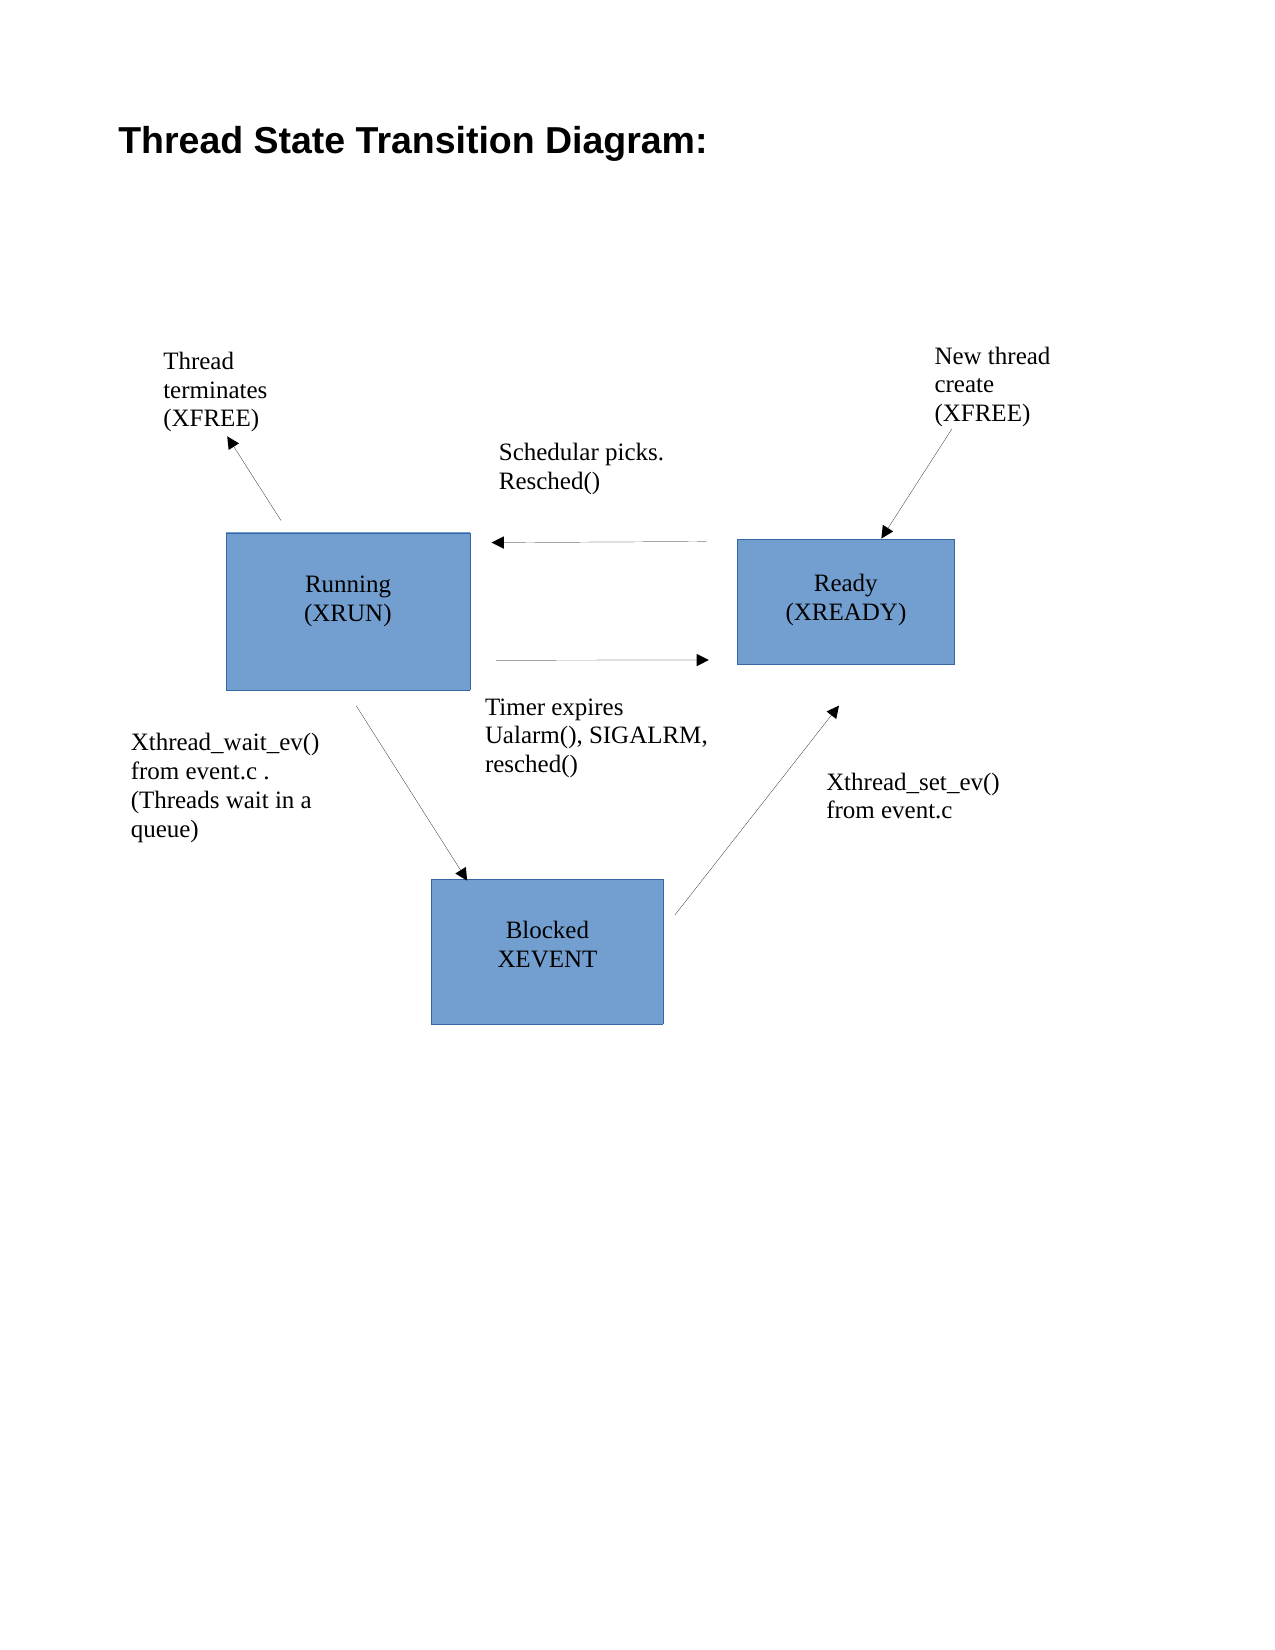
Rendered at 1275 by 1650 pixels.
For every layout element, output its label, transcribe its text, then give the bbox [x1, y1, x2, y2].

text Running [241, 569, 455, 598]
text (XREADY) [738, 597, 954, 626]
text Xthread_set_ev() [826, 767, 1036, 795]
subtitle Thread State Transition Diagram: [118, 118, 1157, 161]
text Ualarm(), SIGALRM, resched() [485, 720, 733, 778]
text (XRUN) [241, 598, 455, 626]
text Blocked [447, 916, 648, 944]
text from event.c . (Threads wait in a queue) [131, 756, 341, 842]
text New thread create (XFREE) [934, 341, 1075, 427]
text from event.c [826, 795, 1036, 824]
text Xthread_wait_ev() [131, 727, 341, 756]
text XEVENT [447, 944, 648, 973]
text Schedular picks. Resched() [499, 437, 707, 494]
text Timer expires [485, 692, 733, 720]
text Thread terminates (XFREE) [163, 346, 304, 432]
text Ready [738, 568, 954, 597]
